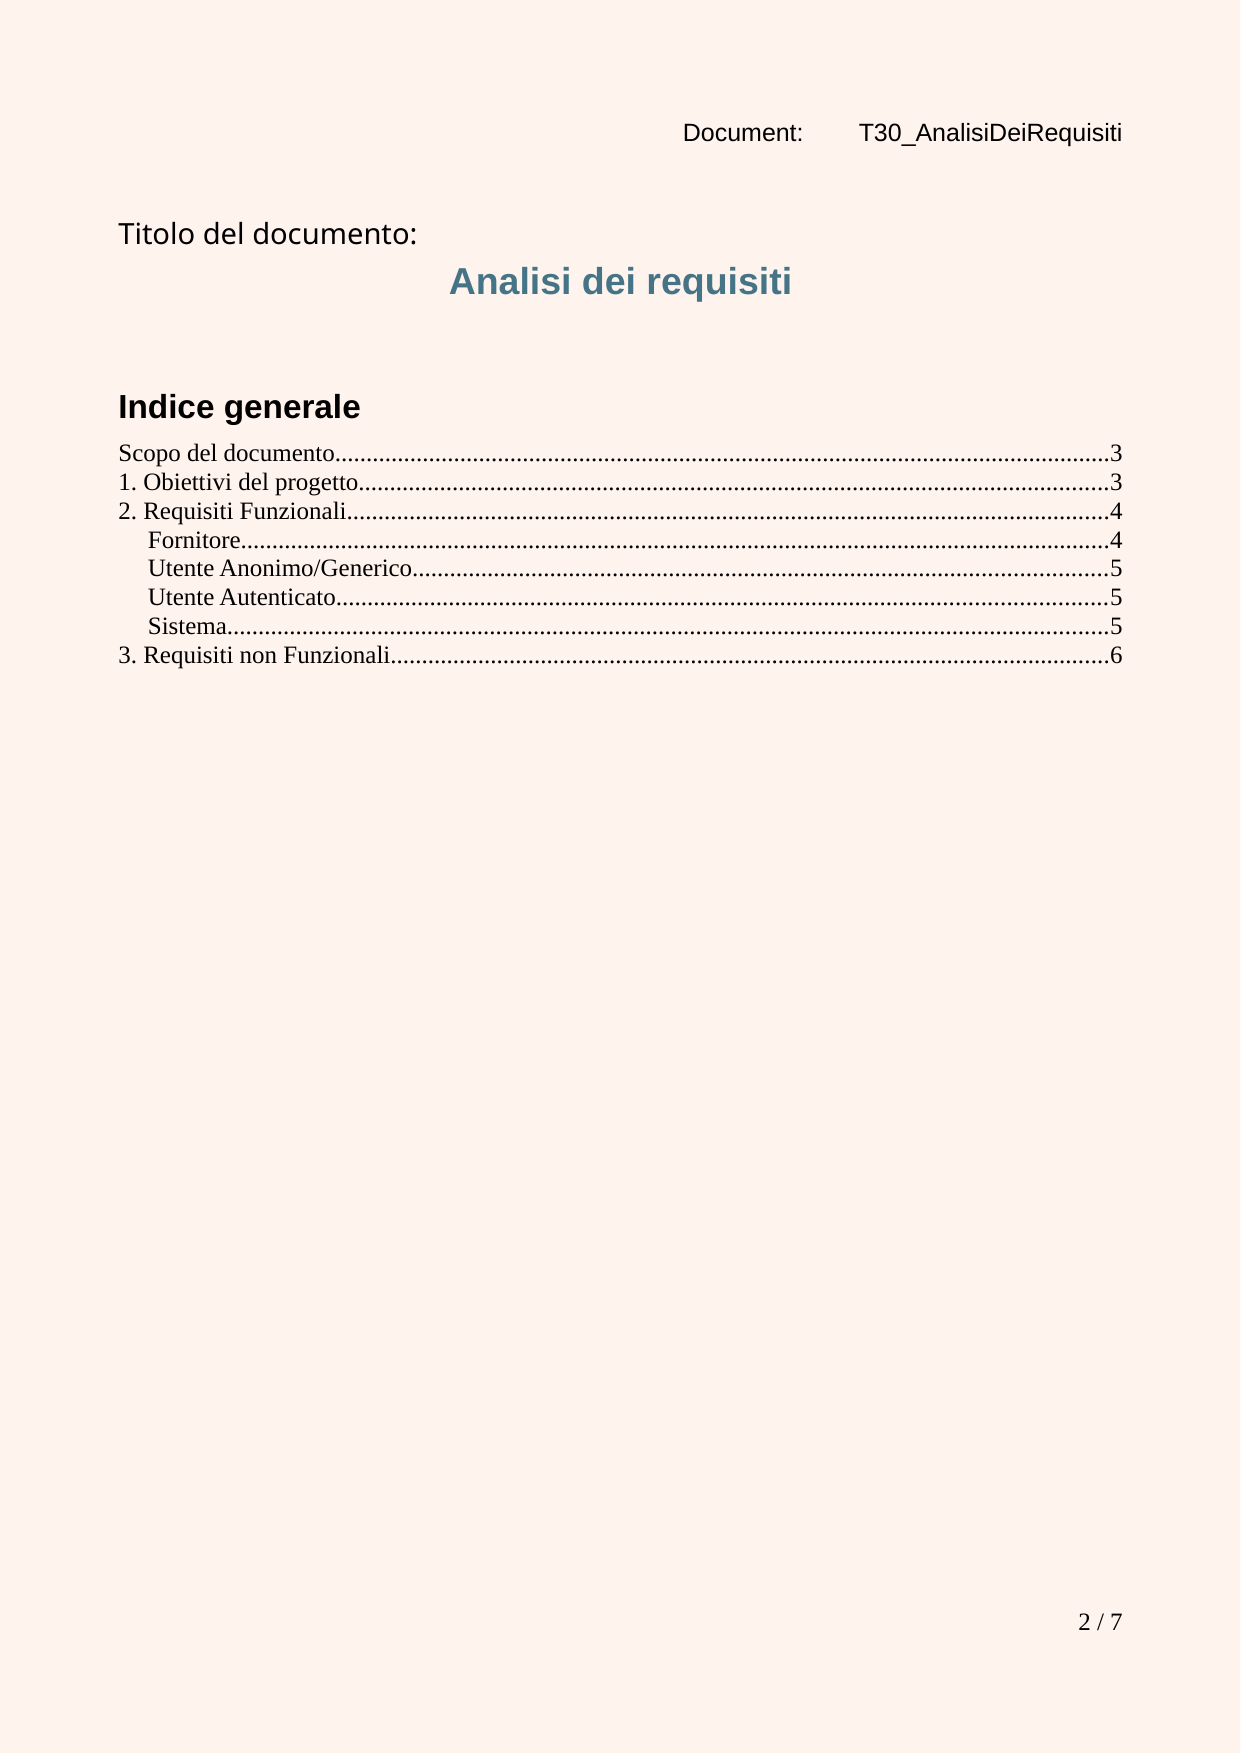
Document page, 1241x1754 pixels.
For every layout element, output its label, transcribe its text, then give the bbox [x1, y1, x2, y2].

text 1. Obiettivi del progetto 3 [118, 467, 1122, 496]
subtitle Analisi dei requisiti [118, 259, 1122, 302]
text Utente Anonimo/Generico 5 [148, 553, 1122, 582]
subtitle Indice generale [118, 387, 1122, 426]
text 3. Requisiti non Funzionali 6 [118, 640, 1122, 668]
text Fornitore 4 [148, 525, 1122, 553]
text 2. Requisiti Funzionali 4 [118, 496, 1122, 525]
text Titolo del documento: [118, 205, 1122, 253]
text Utente Autenticato 5 [148, 582, 1122, 611]
text Scopo del documento 3 [118, 438, 1122, 467]
text Sistema 5 [148, 611, 1122, 640]
